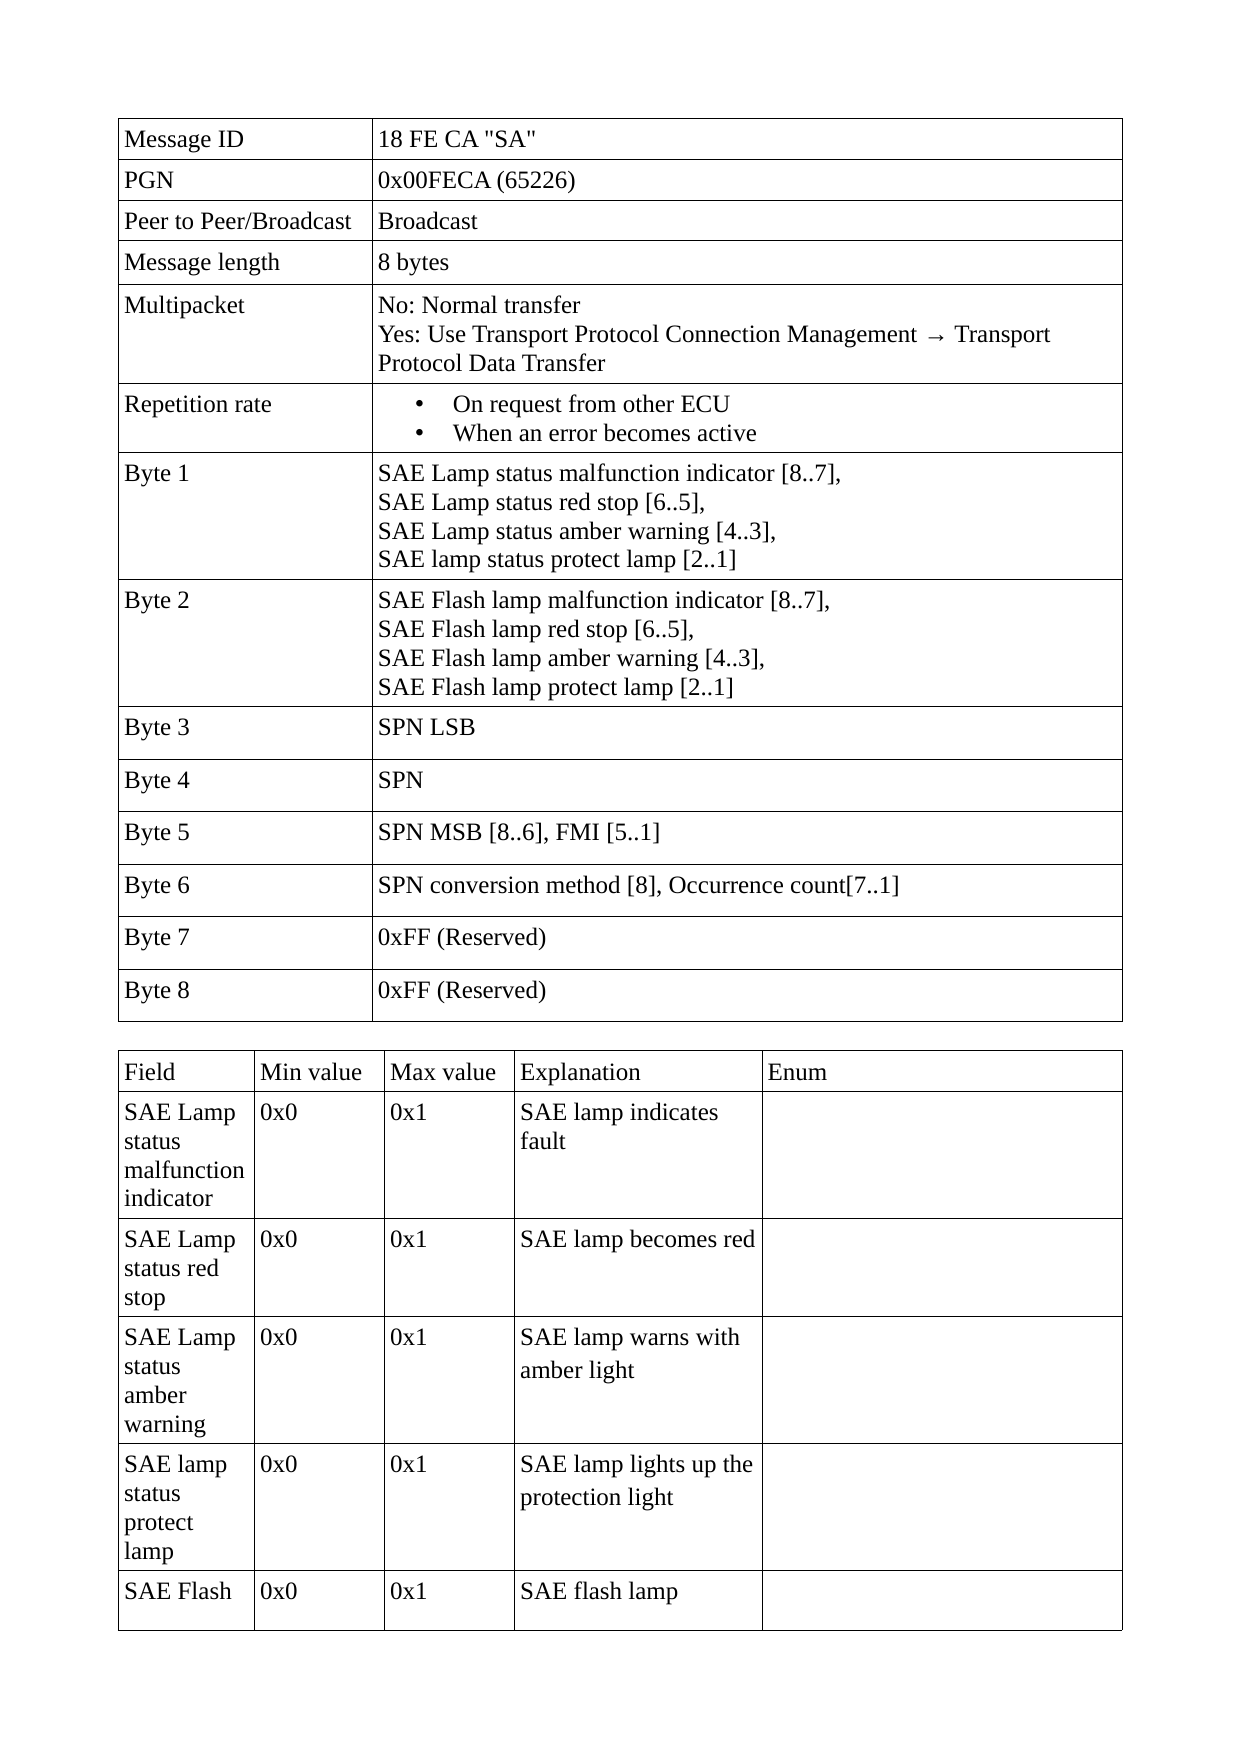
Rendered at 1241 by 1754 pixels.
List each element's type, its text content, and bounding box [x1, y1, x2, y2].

table_cell SAE lamp status protect lamp [119, 1444, 254, 1570]
table_cell SPN [373, 760, 1122, 811]
table_cell Multipacket [119, 285, 372, 383]
table_cell 0x00FECA (65226) [373, 160, 1122, 199]
table_cell SAE Flash lamp malfunction indicator [8..7], SAE Flash lamp red stop [6..5], SAE Flash lamp amber warning [4..3], SAE Flash lamp protect lamp [2..1] [373, 580, 1122, 706]
table_header Max value [385, 1051, 514, 1091]
table_cell 0xFF (Reserved) [373, 917, 1122, 968]
table_cell Message length [119, 241, 372, 284]
table_cell 8 bytes [373, 241, 1122, 284]
table_cell Byte 4 [119, 760, 372, 811]
table_cell Repetition rate [119, 384, 372, 452]
table_cell Byte 2 [119, 580, 372, 706]
table_cell Broadcast [373, 201, 1122, 240]
table_cell SAE lamp becomes red [515, 1219, 762, 1316]
table_cell No: Normal transfer Yes: Use Transport Protocol Connection Management → Transport Protocol Data Transfer [373, 285, 1122, 383]
table_cell SAE flash lamp [515, 1571, 762, 1630]
table_cell [763, 1571, 1122, 1630]
table_cell SAE Lamp status malfunction indicator [119, 1092, 254, 1218]
table_header Message ID [119, 119, 372, 159]
table_cell SPN MSB [8..6], FMI [5..1] [373, 812, 1122, 863]
table_cell 0x1 [385, 1092, 514, 1218]
table_cell [763, 1219, 1122, 1316]
table_header 18 FE CA "SA" [373, 119, 1122, 159]
table_cell Byte 1 [119, 453, 372, 579]
table_cell SAE Lamp status amber warning [119, 1317, 254, 1443]
table_cell SAE Lamp status red stop [119, 1219, 254, 1316]
table_cell 0x0 [255, 1092, 384, 1218]
table_cell 0x1 [385, 1219, 514, 1316]
table_cell SAE Flash [119, 1571, 254, 1630]
table_cell Byte 8 [119, 970, 372, 1021]
table_cell 0x1 [385, 1317, 514, 1443]
table_cell 0xFF (Reserved) [373, 970, 1122, 1021]
table_cell Peer to Peer/Broadcast [119, 201, 372, 240]
table_cell SAE lamp indicates fault [515, 1092, 762, 1218]
table_cell Byte 3 [119, 707, 372, 758]
table_cell Byte 6 [119, 865, 372, 916]
table_cell Byte 7 [119, 917, 372, 968]
table_cell 0x0 [255, 1219, 384, 1316]
table_cell SAE Lamp status malfunction indicator [8..7], SAE Lamp status red stop [6..5], SAE Lamp status amber warning [4..3], SAE lamp status protect lamp [2..1] [373, 453, 1122, 579]
table_header Explanation [515, 1051, 762, 1091]
table_header Field [119, 1051, 254, 1091]
table_cell SPN conversion method [8], Occurrence count[7..1] [373, 865, 1122, 916]
table_cell SAE lamp lights up the protection light [515, 1444, 762, 1570]
table_cell SPN LSB [373, 707, 1122, 758]
table_header Enum [763, 1051, 1122, 1091]
table_cell On request from other ECU When an error becomes active [373, 384, 1122, 452]
table_cell Byte 5 [119, 812, 372, 863]
table_cell [763, 1444, 1122, 1570]
table_cell 0x0 [255, 1571, 384, 1630]
table_header Min value [255, 1051, 384, 1091]
table_cell 0x0 [255, 1317, 384, 1443]
table_cell 0x1 [385, 1444, 514, 1570]
table_cell 0x1 [385, 1571, 514, 1630]
table_cell 0x0 [255, 1444, 384, 1570]
table_cell [763, 1317, 1122, 1443]
table_cell SAE lamp warns with amber light [515, 1317, 762, 1443]
table_cell PGN [119, 160, 372, 199]
table_cell [763, 1092, 1122, 1218]
